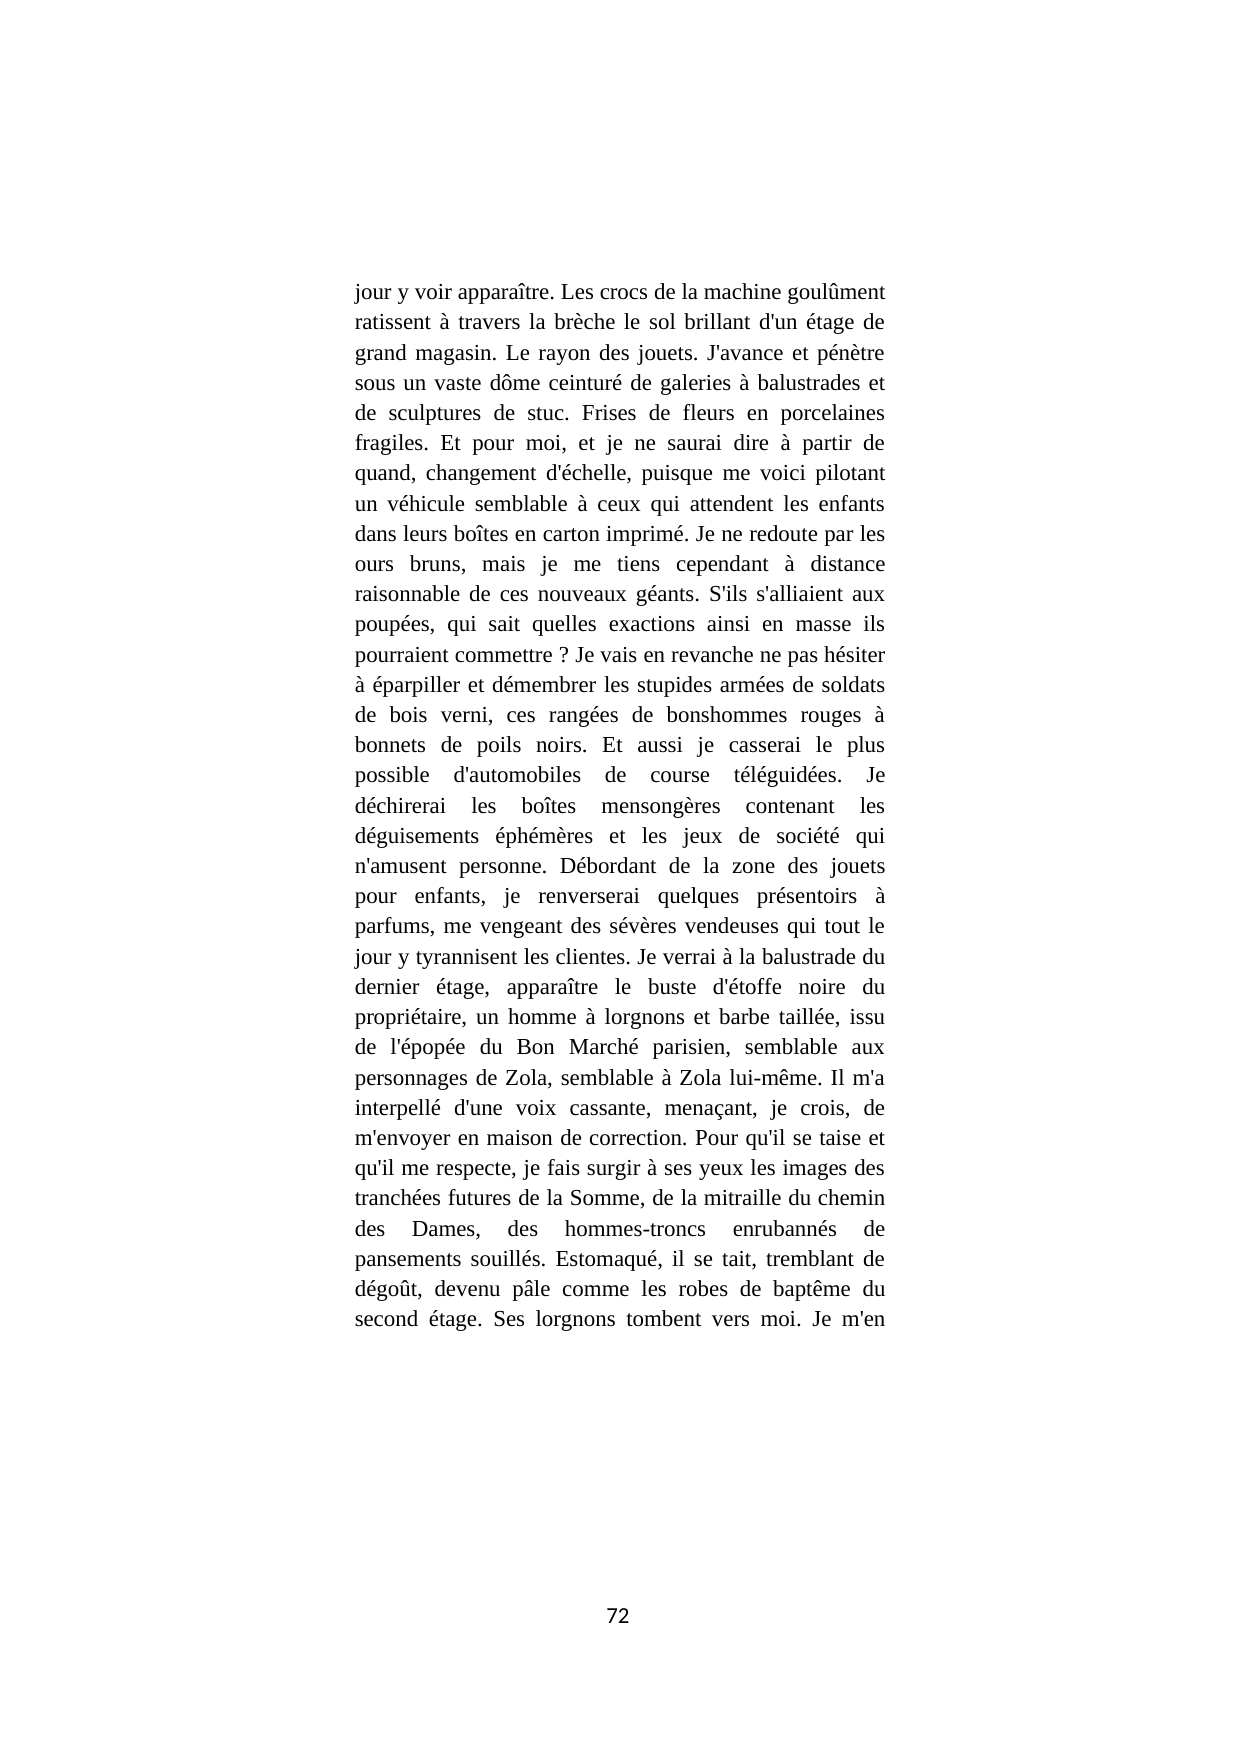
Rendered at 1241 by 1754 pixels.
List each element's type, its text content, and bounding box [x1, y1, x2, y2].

text jour y voir apparaître. Les crocs de la machine goulûment ratissent à travers la brèche le sol brillant d'un étage de grand magasin. Le rayon des jouets. J'avance et pénètre sous un vaste dôme ceinturé de galeries à balustrades et de sculptures de stuc. Frises de fleurs en porcelaines fragiles. Et pour moi, et je ne saurai dire à partir de quand, changement d'échelle, puisque me voici pilotant un véhicule semblable à ceux qui attendent les enfants dans leurs boîtes en carton imprimé. Je ne redoute par les ours bruns, mais je me tiens cependant à distance raisonnable de ces nouveaux géants. S'ils s'alliaient aux poupées, qui sait quelles exactions ainsi en masse ils pourraient commettre ? Je vais en revanche ne pas hésiter à éparpiller et démembrer les stupides armées de soldats de bois verni, ces rangées de bonshommes rouges à bonnets de poils noirs. Et aussi je casserai le plus possible d'automobiles de course téléguidées. Je déchirerai les boîtes mensongères contenant les déguisements éphémères et les jeux de société qui n'amusent personne. Débordant de la zone des jouets pour enfants, je renverserai quelques présentoirs à parfums, me vengeant des sévères vendeuses qui tout le jour y tyrannisent les clientes. Je verrai à la balustrade du dernier étage, apparaître le buste d'étoffe noire du propriétaire, un homme à lorgnons et barbe taillée, issu de l'épopée du Bon Marché parisien, semblable aux personnages de Zola, semblable à Zola lui-même. Il m'a interpellé d'une voix cassante, menaçant, je crois, de m'envoyer en maison de correction. Pour qu'il se taise et qu'il me respecte, je fais surgir à ses yeux les images des tranchées futures de la Somme, de la mitraille du chemin des Dames, des hommes-troncs enrubannés de pansements souillés. Estomaqué, il se tait, tremblant de dégoût, devenu pâle comme les robes de baptême du second étage. Ses lorgnons tombent vers moi. Je m'en [354, 278, 886, 1332]
